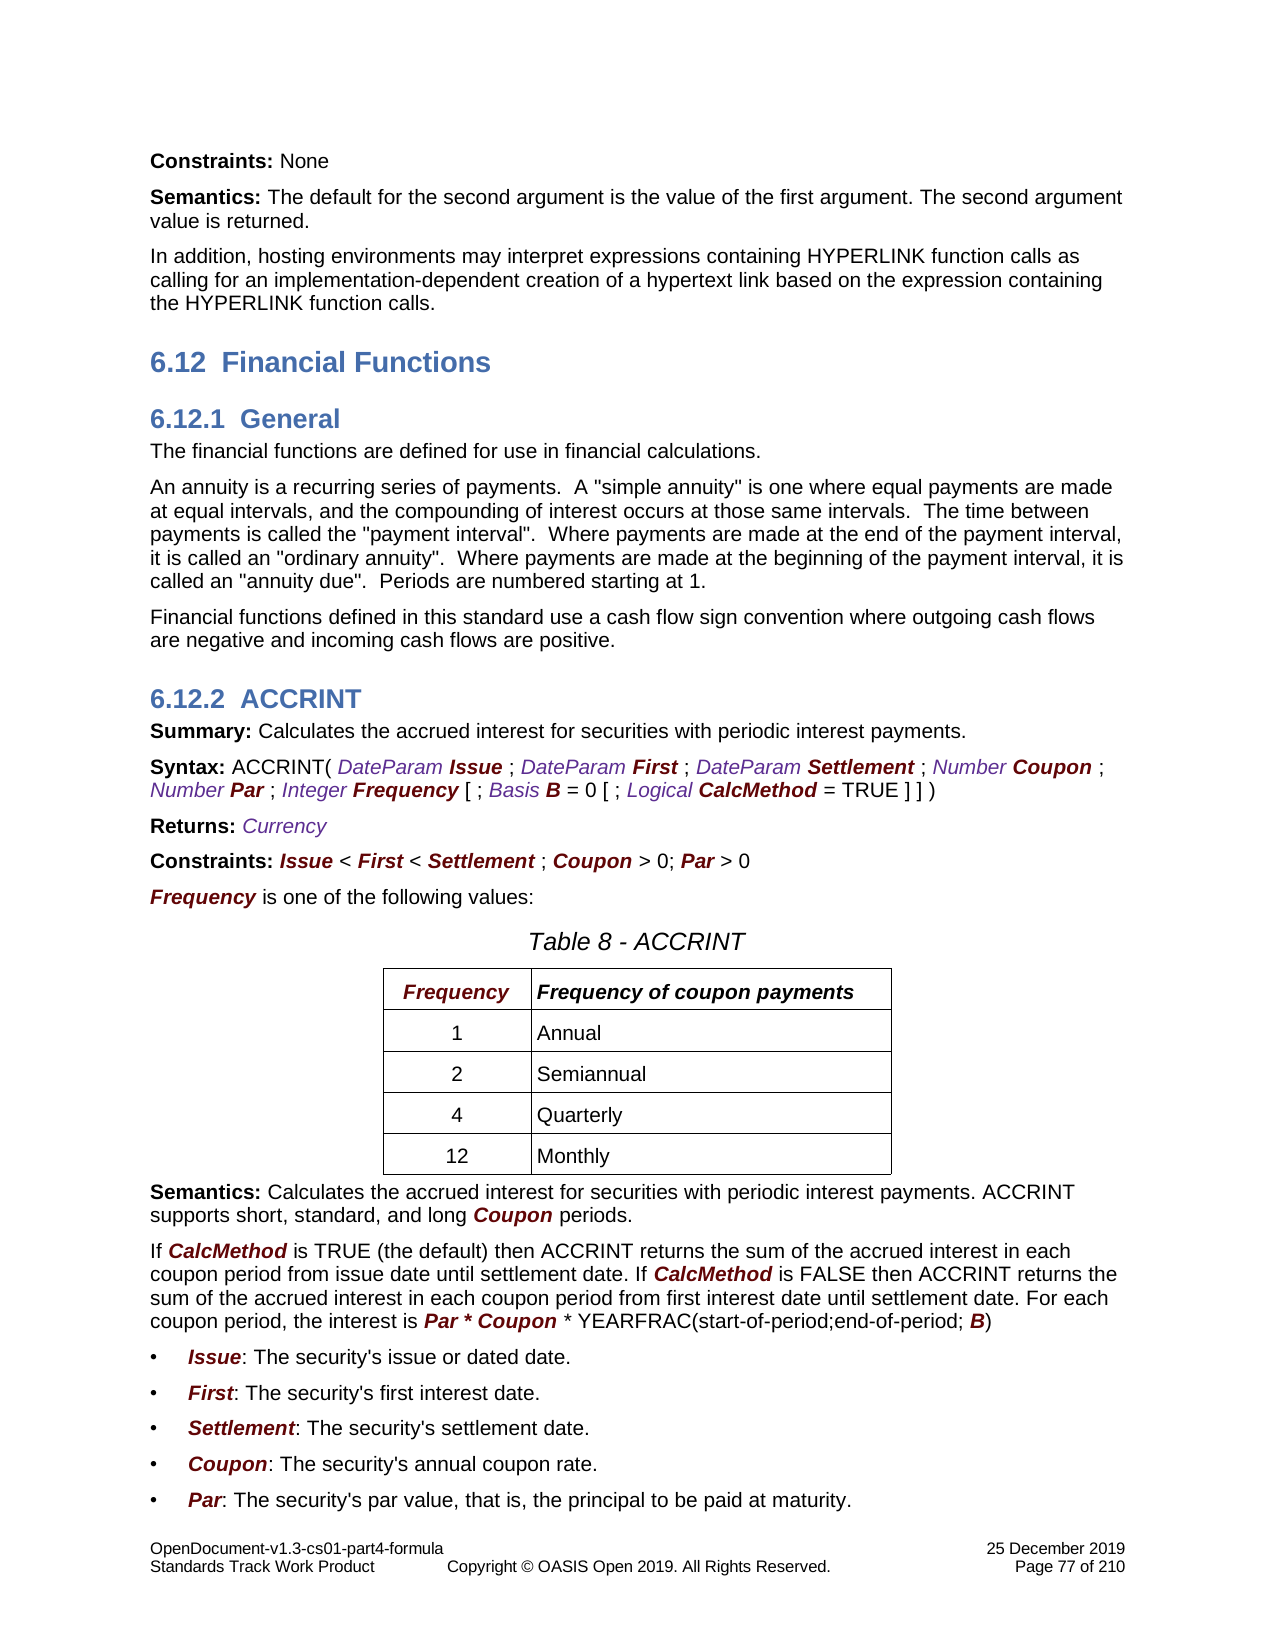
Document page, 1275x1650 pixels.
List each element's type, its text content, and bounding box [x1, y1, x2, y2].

table_cell Quarterly [532, 1093, 891, 1133]
list Issue: The security's issue or dated date. [150, 1346, 1125, 1369]
table_cell 2 [384, 1052, 531, 1092]
text Table 8 - ACCRINT [150, 928, 1125, 956]
text Semantics: The default for the second argument is the value of the first argument. The second argument value is returned. [150, 186, 1125, 233]
table_header Frequency [384, 969, 531, 1009]
text In addition, hosting environments may interpret expressions containing HYPERLINK function calls as calling for an implementation-dependent creation of a hypertext link based on the expression containing the HYPERLINK function calls. [150, 245, 1125, 315]
text Syntax: ACCRINT( DateParam Issue ; DateParam First ; DateParam Settlement ; Number Coupon ; Number Par ; Integer Frequency [ ; Basis B = 0 [ ; Logical CalcMethod = TRUE ] ] ) [150, 755, 1125, 802]
subtitle General [150, 404, 1125, 434]
table_cell 1 [384, 1010, 531, 1051]
list Settlement: The security's settlement date. [150, 1417, 1125, 1440]
list Par: The security's par value, that is, the principal to be paid at maturity. [150, 1488, 1125, 1512]
text Summary: Calculates the accrued interest for securities with periodic interest payments. [150, 719, 1125, 743]
text If CalcMethod is TRUE (the default) then ACCRINT returns the sum of the accrued interest in each coupon period from issue date until settlement date. If CalcMethod is FALSE then ACCRINT returns the sum of the accrued interest in each coupon period from first interest date until settlement date. For each coupon period, the interest is Par * Coupon * YEARFRAC(start-of-period;end-of-period; B) [150, 1239, 1125, 1333]
text The financial functions are defined for use in financial calculations. [150, 440, 1125, 463]
table_cell 4 [384, 1093, 531, 1133]
text Frequency is one of the following values: [150, 886, 1125, 909]
text Returns: Currency [150, 814, 1125, 838]
table_cell Annual [532, 1010, 891, 1051]
table_cell 12 [384, 1134, 531, 1174]
subtitle Financial Functions [150, 346, 1125, 379]
table_cell Semiannual [532, 1052, 891, 1092]
text Constraints: Issue < First < Settlement ; Coupon > 0; Par > 0 [150, 850, 1125, 873]
text Semantics: Calculates the accrued interest for securities with periodic interest payments. ACCRINT supports short, standard, and long Coupon periods. [150, 1180, 1125, 1227]
text Financial functions defined in this standard use a cash flow sign convention where outgoing cash flows are negative and incoming cash flows are positive. [150, 605, 1125, 652]
table_header Frequency of coupon payments [532, 969, 891, 1009]
list First: The security's first interest date. [150, 1381, 1125, 1405]
text An annuity is a recurring series of payments. A "simple annuity" is one where equal payments are made at equal intervals, and the compounding of interest occurs at those same intervals. The time between payments is called the "payment interval". Where payments are made at the end of the payment interval, it is called an "ordinary annuity". Where payments are made at the beginning of the payment interval, it is called an "annuity due". Periods are numbered starting at 1. [150, 476, 1125, 593]
text Constraints: None [150, 150, 1125, 173]
subtitle ACCRINT [150, 683, 1125, 713]
list Coupon: The security's annual coupon rate. [150, 1452, 1125, 1476]
table_cell Monthly [532, 1134, 891, 1174]
